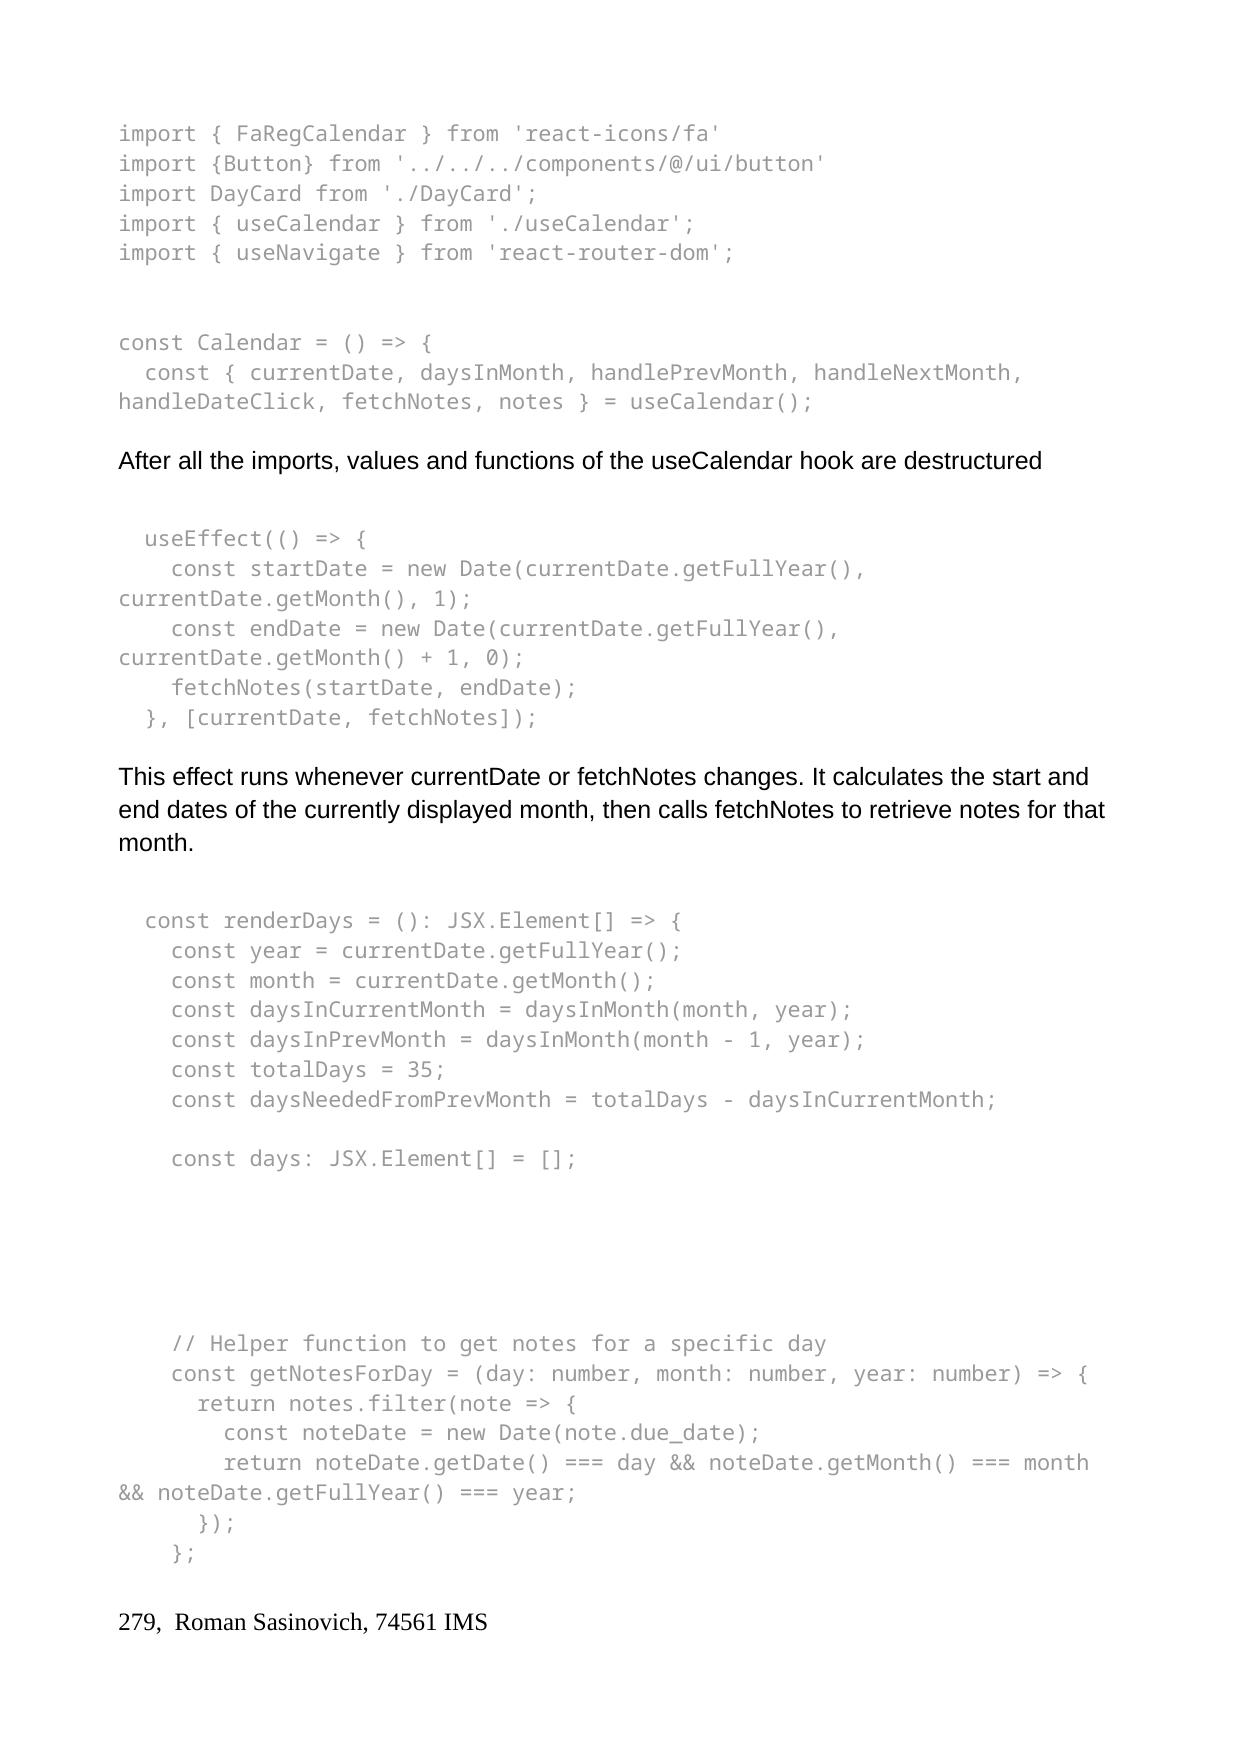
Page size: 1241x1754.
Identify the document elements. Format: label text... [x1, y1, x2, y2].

text const getNotesForDay = (day: number, month: number, year: number) => { [118, 1358, 1122, 1387]
text }, [currentDate, fetchNotes]); [118, 702, 1122, 732]
text return noteDate.getDate() === day && noteDate.getMonth() === month && noteDate.getFullYear() === year; [118, 1447, 1122, 1507]
text return notes.filter(note => { [118, 1387, 1122, 1417]
text const totalDays = 35; [118, 1054, 1122, 1084]
text const noteDate = new Date(note.due_date); [118, 1417, 1122, 1447]
text This effect runs whenever currentDate or fetchNotes changes. It calculates the start and end dates of the currently displayed month, then calls fetchNotes to retrieve notes for that month. [118, 762, 1122, 856]
text }); [118, 1507, 1122, 1536]
text After all the imports, values and functions of the useCalendar hook are destructured [118, 446, 1122, 474]
text import { useNavigate } from 'react-router-dom'; [118, 237, 1122, 267]
text const endDate = new Date(currentDate.getFullYear(), currentDate.getMonth() + 1, 0); [118, 613, 1122, 672]
text import { FaRegCalendar } from 'react-icons/fa' [118, 118, 1122, 148]
text const year = currentDate.getFullYear(); [118, 935, 1122, 964]
text }; [118, 1536, 1122, 1566]
text import { useCalendar } from './useCalendar'; [118, 207, 1122, 237]
text const daysInPrevMonth = daysInMonth(month - 1, year); [118, 1024, 1122, 1054]
text import {Button} from '../../../components/@/ui/button' [118, 148, 1122, 178]
text const daysInCurrentMonth = daysInMonth(month, year); [118, 994, 1122, 1024]
text useEffect(() => { [118, 523, 1122, 553]
text fetchNotes(startDate, endDate); [118, 672, 1122, 702]
text const daysNeededFromPrevMonth = totalDays - daysInCurrentMonth; [118, 1084, 1122, 1113]
text const month = currentDate.getMonth(); [118, 964, 1122, 994]
text const Calendar = () => { [118, 327, 1122, 356]
text import DayCard from './DayCard'; [118, 178, 1122, 207]
text const startDate = new Date(currentDate.getFullYear(), currentDate.getMonth(), 1); [118, 553, 1122, 613]
text const days: JSX.Element[] = []; [118, 1143, 1122, 1173]
text const { currentDate, daysInMonth, handlePrevMonth, handleNextMonth, handleDateClick, fetchNotes, notes } = useCalendar(); [118, 356, 1122, 416]
text const renderDays = (): JSX.Element[] => { [118, 905, 1122, 935]
text // Helper function to get notes for a specific day [118, 1328, 1122, 1358]
